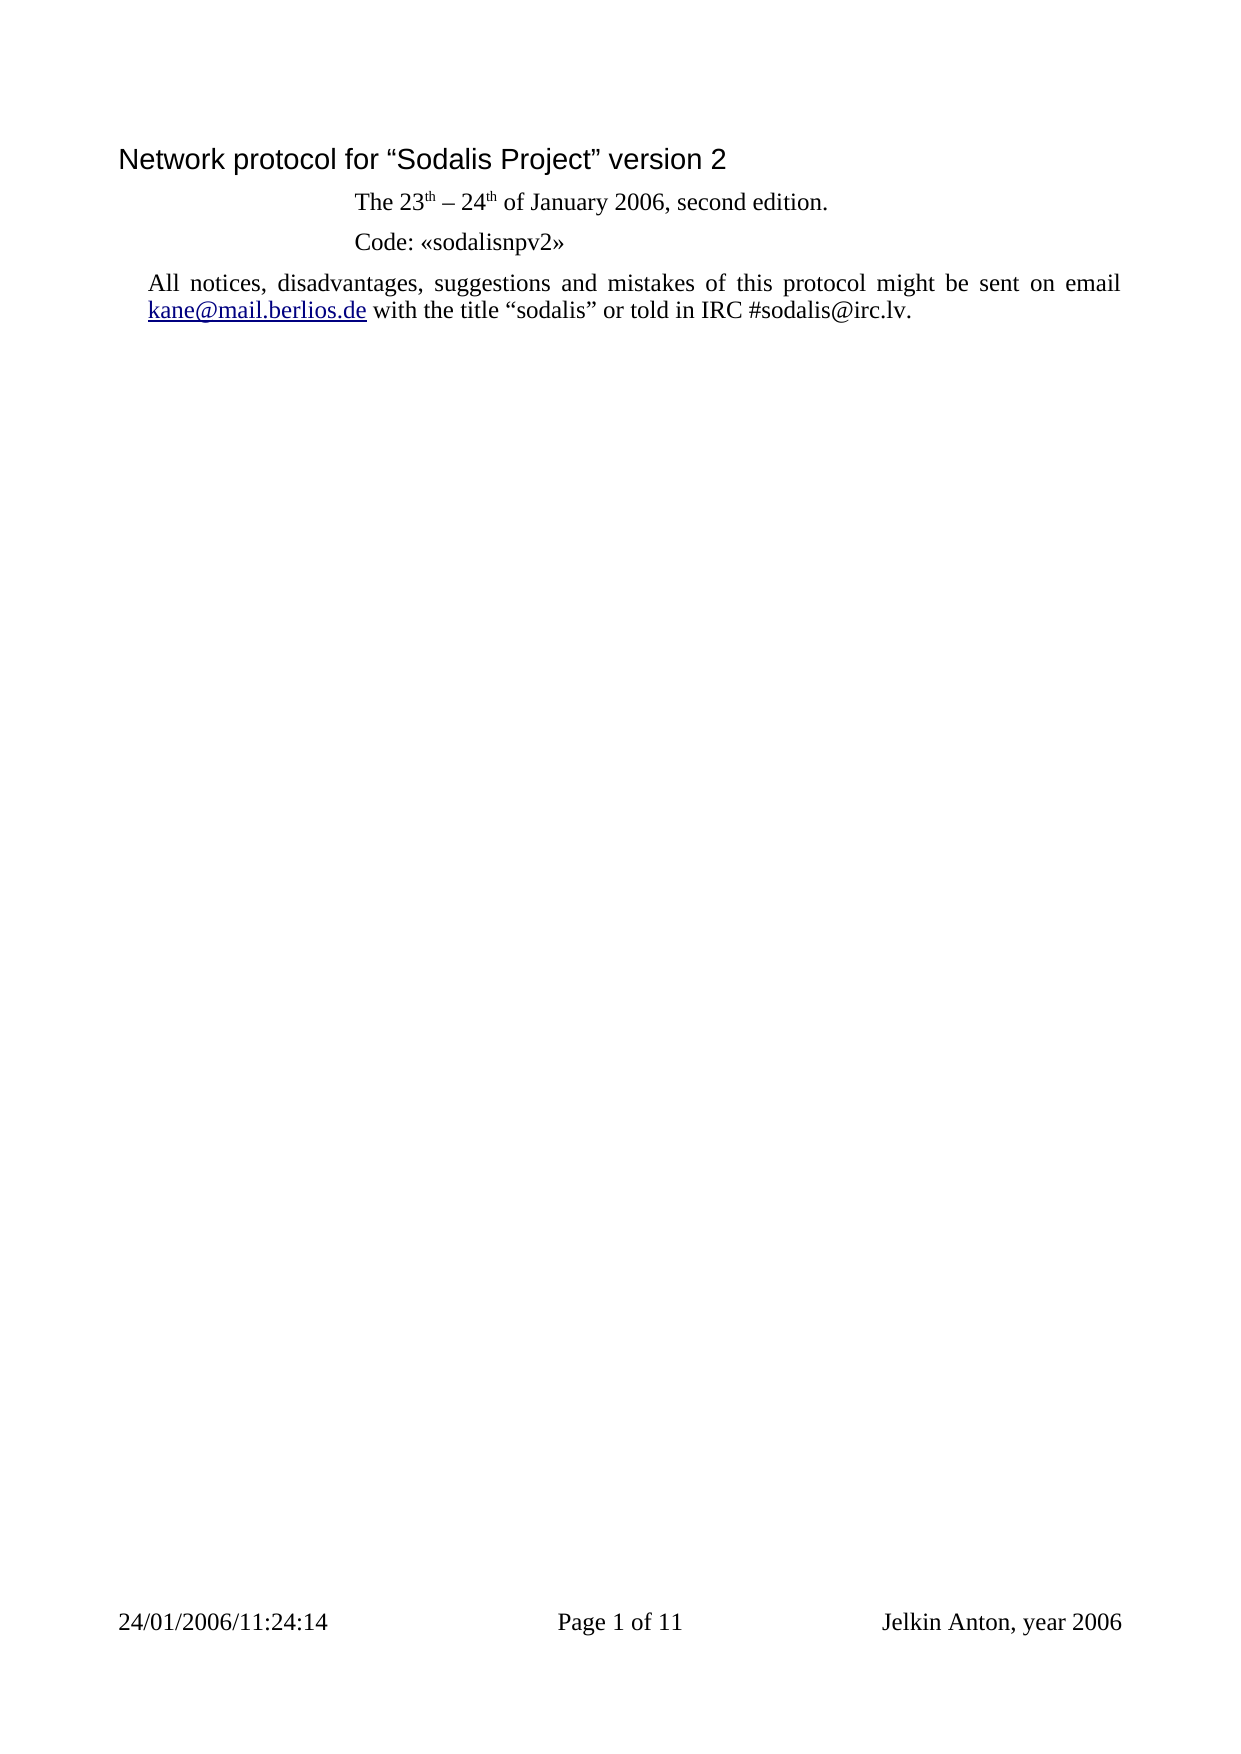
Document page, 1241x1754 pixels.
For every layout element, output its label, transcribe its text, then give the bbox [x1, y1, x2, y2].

title Network protocol for “Sodalis Project” version 2 [118, 143, 1122, 176]
text The 23th – 24th of January 2006, second edition. [354, 188, 1122, 216]
text Code: «sodalisnpv2» [354, 228, 1122, 256]
text All notices, disadvantages, suggestions and mistakes of this protocol might be sent on email kane@mail.berlios.de with the title “sodalis” or told in IRC #sodalis@irc.lv. [148, 269, 1122, 324]
